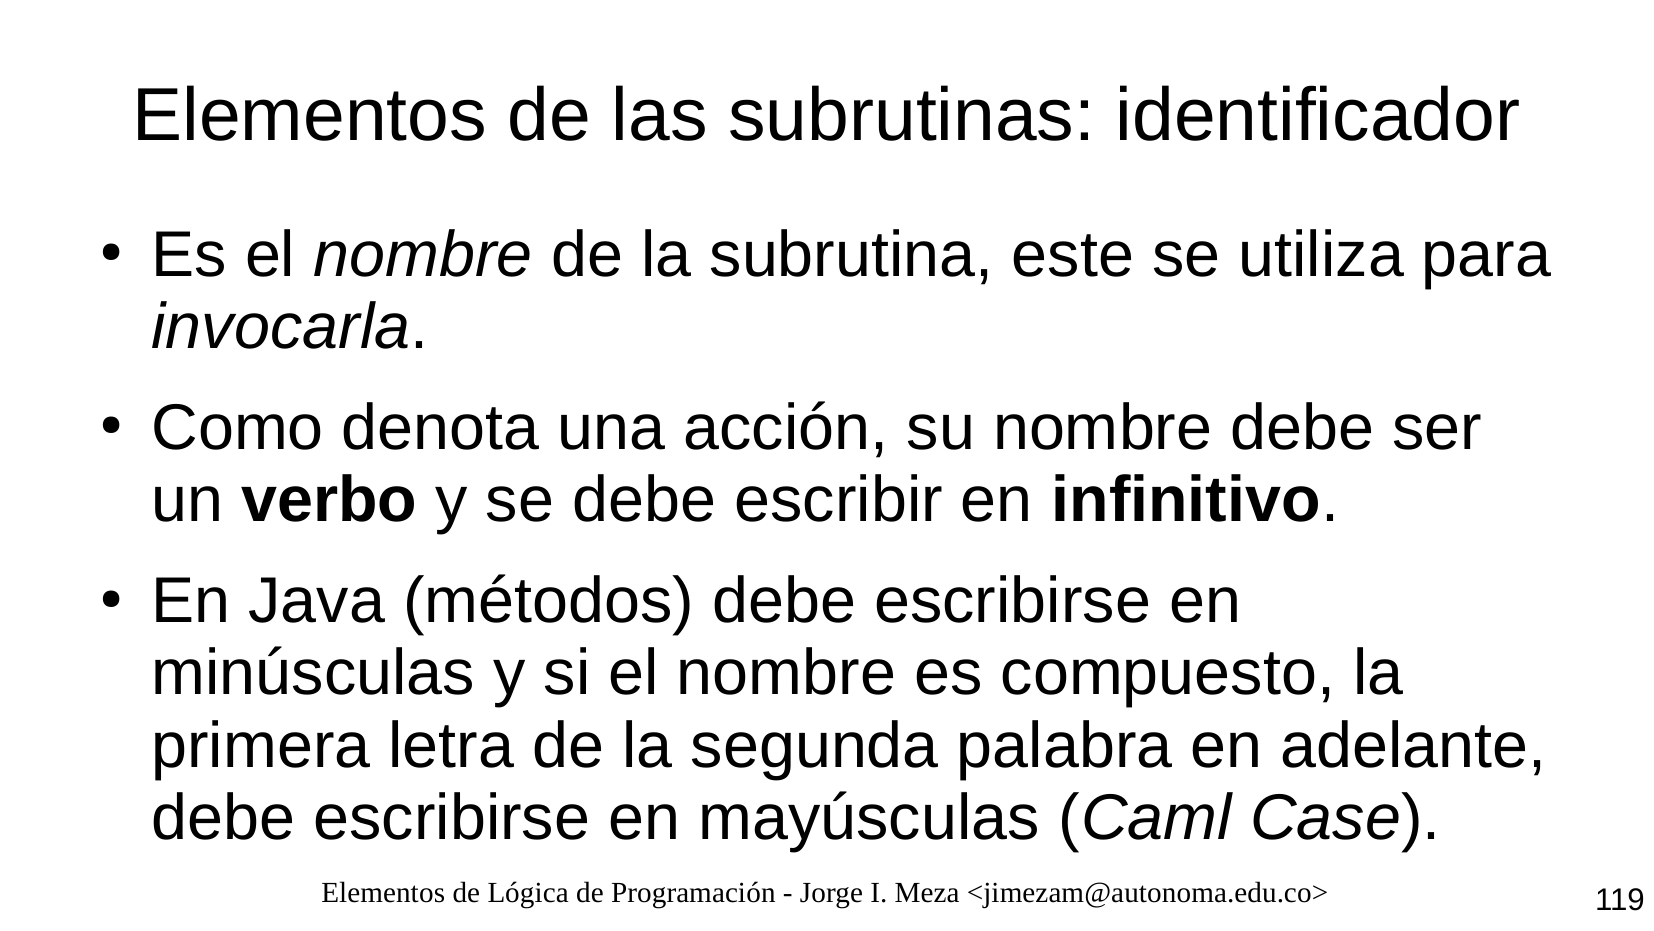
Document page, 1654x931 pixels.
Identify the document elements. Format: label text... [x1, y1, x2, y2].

title Elementos de las subrutinas: identificador [82, 37, 1571, 193]
list Es el nombre de la subrutina, este se utiliza para invocarla. Como denota una acción, su nombre debe ser un verbo y se debe escribir en infinitivo. En Java (métodos) debe escribirse en minúsculas y si el nombre es compuesto, la primera letra de la segunda palabra en adelante, debe escribirse en mayúsculas (Caml Case). [82, 217, 1571, 863]
